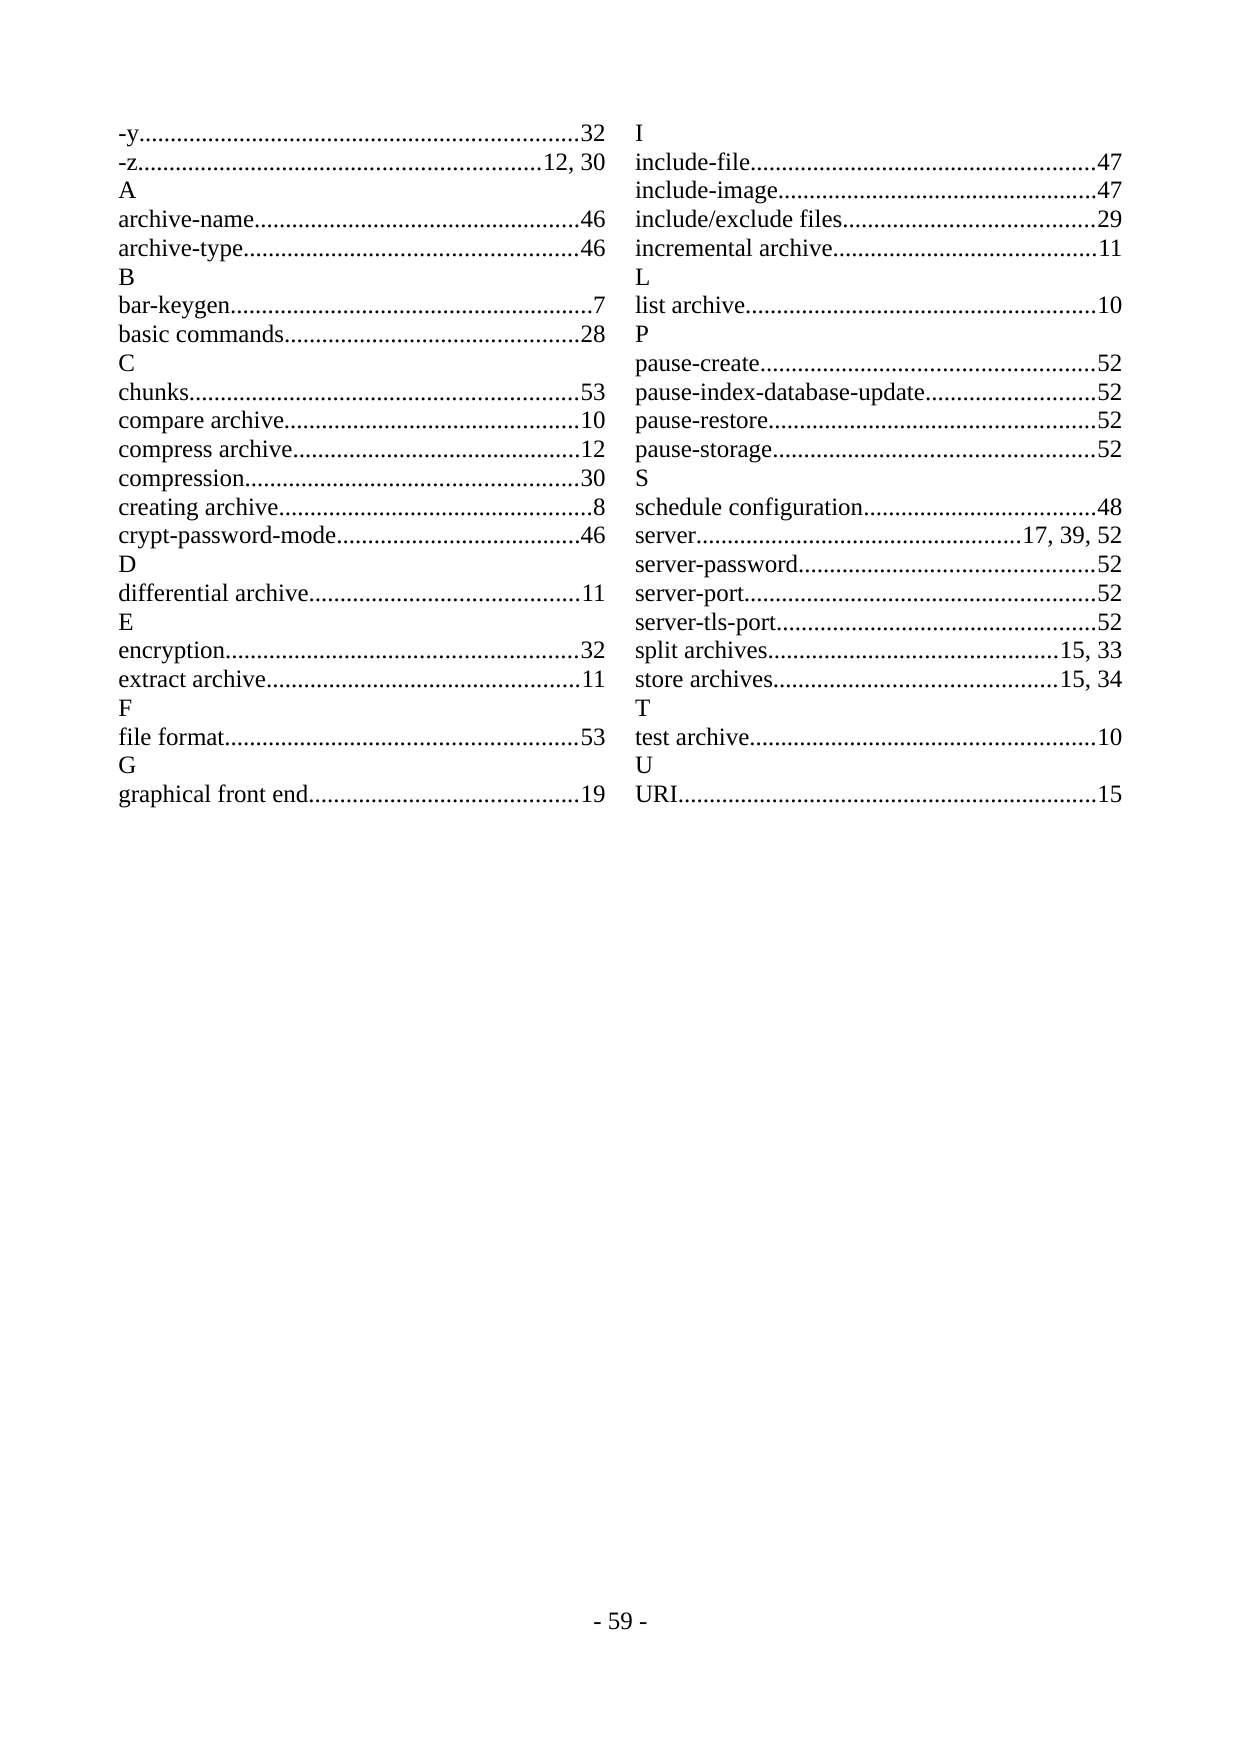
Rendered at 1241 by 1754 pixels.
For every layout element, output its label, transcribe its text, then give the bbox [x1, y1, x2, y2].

text extract archive 11 [118, 664, 605, 693]
text archive-type 46 [118, 233, 605, 262]
text server-port 52 [635, 578, 1122, 607]
text server-password 52 [635, 549, 1122, 578]
text include-image 47 [635, 176, 1122, 204]
text -y 32 [118, 118, 605, 147]
text file format 53 [118, 722, 605, 751]
text include-file 47 [635, 147, 1122, 176]
text pause-create 52 [635, 348, 1122, 377]
text incremental archive 11 [635, 233, 1122, 262]
text compare archive 10 [118, 406, 605, 434]
text creating archive 8 [118, 492, 605, 521]
text D [118, 549, 605, 578]
text schedule configuration 48 [635, 492, 1122, 521]
text split archives 15, 33 [635, 636, 1122, 664]
text bar-keygen 7 [118, 291, 605, 319]
text pause-index-database-update 52 [635, 377, 1122, 406]
text crypt-password-mode 46 [118, 521, 605, 549]
text server 17, 39, 52 [635, 521, 1122, 549]
text F [118, 693, 605, 722]
text C [118, 348, 605, 377]
text test archive 10 [635, 722, 1122, 751]
text differential archive 11 [118, 578, 605, 607]
text U [635, 751, 1122, 779]
text B [118, 262, 605, 291]
text include/exclude files 29 [635, 204, 1122, 233]
text graphical front end 19 [118, 779, 605, 808]
text basic commands 28 [118, 319, 605, 348]
text encryption 32 [118, 636, 605, 664]
text compress archive 12 [118, 434, 605, 463]
text T [635, 693, 1122, 722]
text list archive 10 [635, 291, 1122, 319]
text store archives 15, 34 [635, 664, 1122, 693]
text L [635, 262, 1122, 291]
text P [635, 319, 1122, 348]
text URI 15 [635, 779, 1122, 808]
text compression 30 [118, 463, 605, 492]
text server-tls-port 52 [635, 607, 1122, 636]
text E [118, 607, 605, 636]
text S [635, 463, 1122, 492]
text I [635, 118, 1122, 147]
text archive-name 46 [118, 204, 605, 233]
text pause-restore 52 [635, 406, 1122, 434]
text -z 12, 30 [118, 147, 605, 176]
text pause-storage 52 [635, 434, 1122, 463]
text G [118, 751, 605, 779]
text chunks 53 [118, 377, 605, 406]
text A [118, 176, 605, 204]
